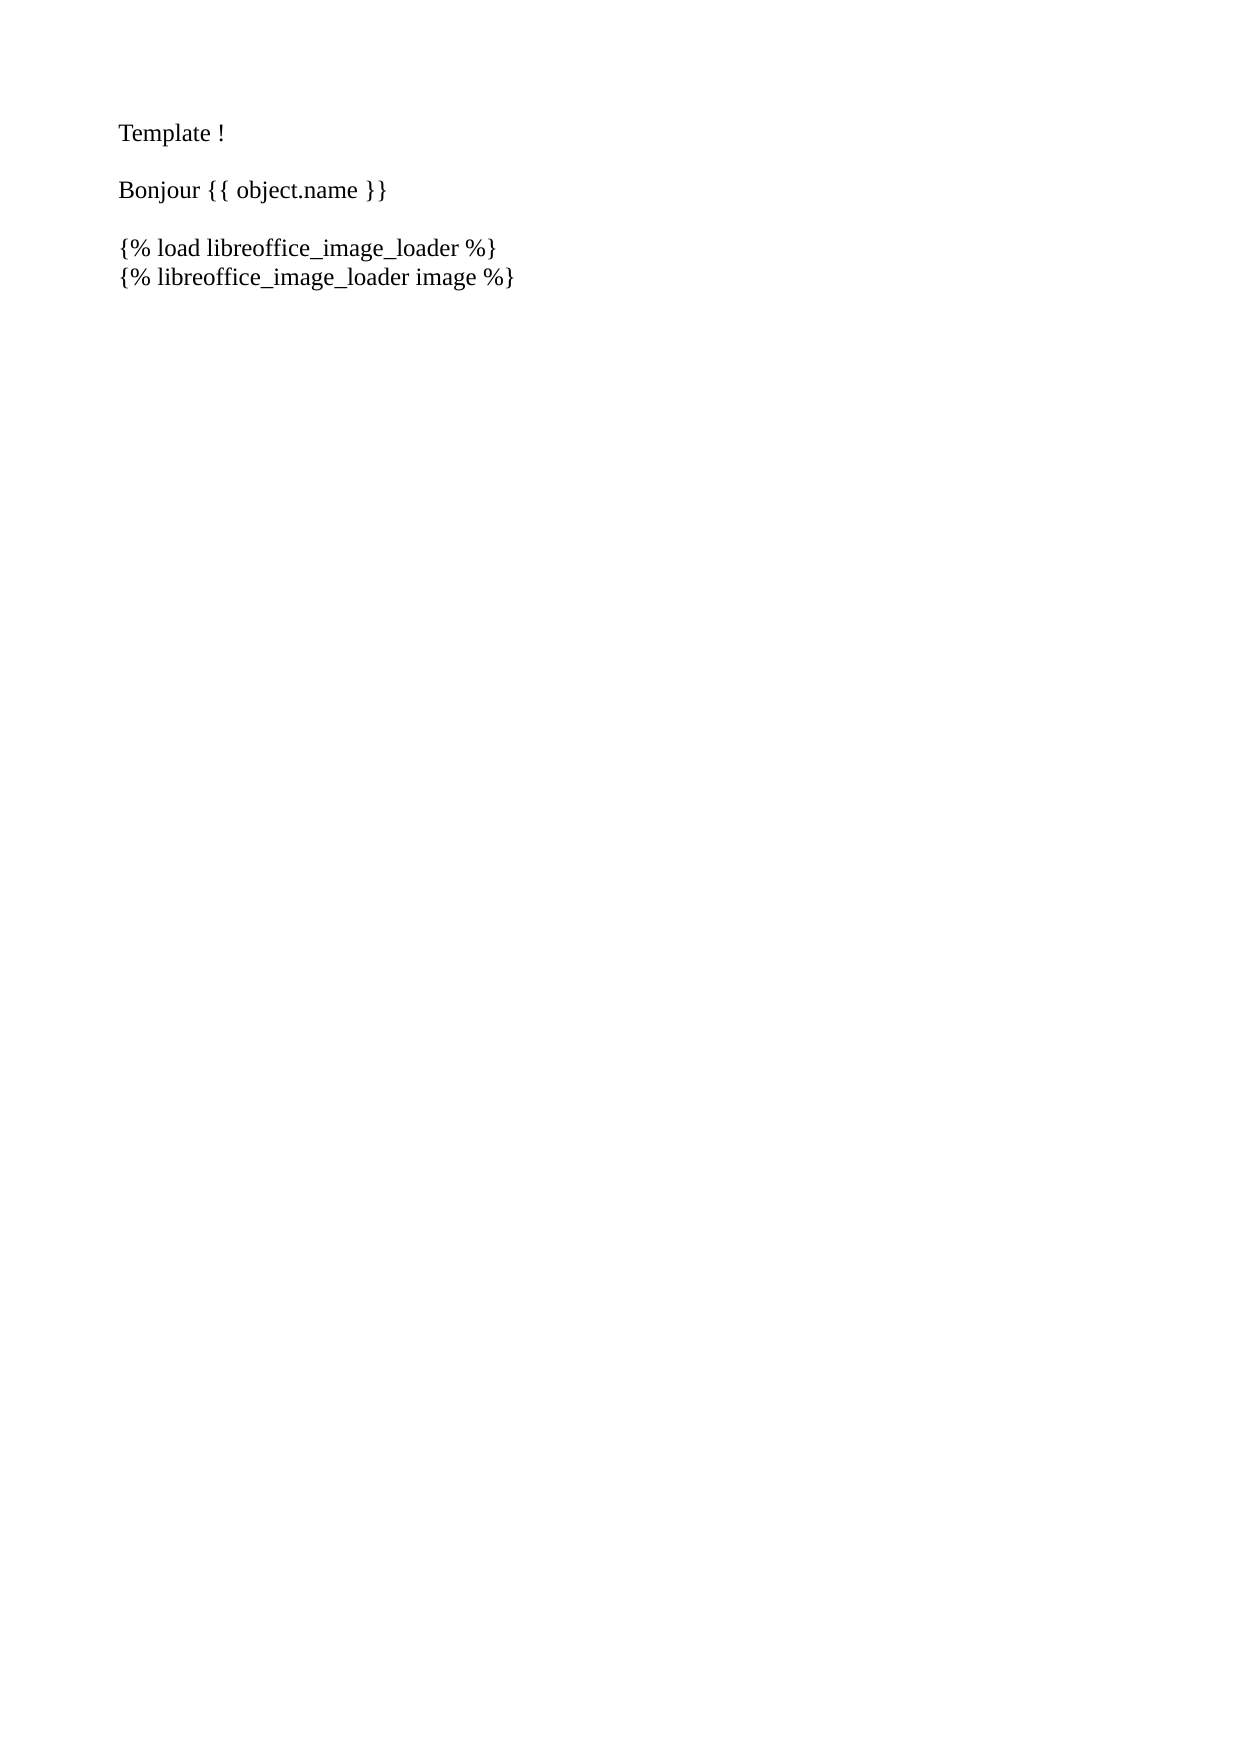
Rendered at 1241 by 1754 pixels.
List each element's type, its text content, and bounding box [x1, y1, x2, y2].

text Bonjour {{ object.name }} [118, 176, 1122, 204]
text {% libreoffice_image_loader image %} [118, 262, 1122, 291]
text {% load libreoffice_image_loader %} [118, 233, 1122, 262]
text Template ! [118, 118, 1122, 147]
